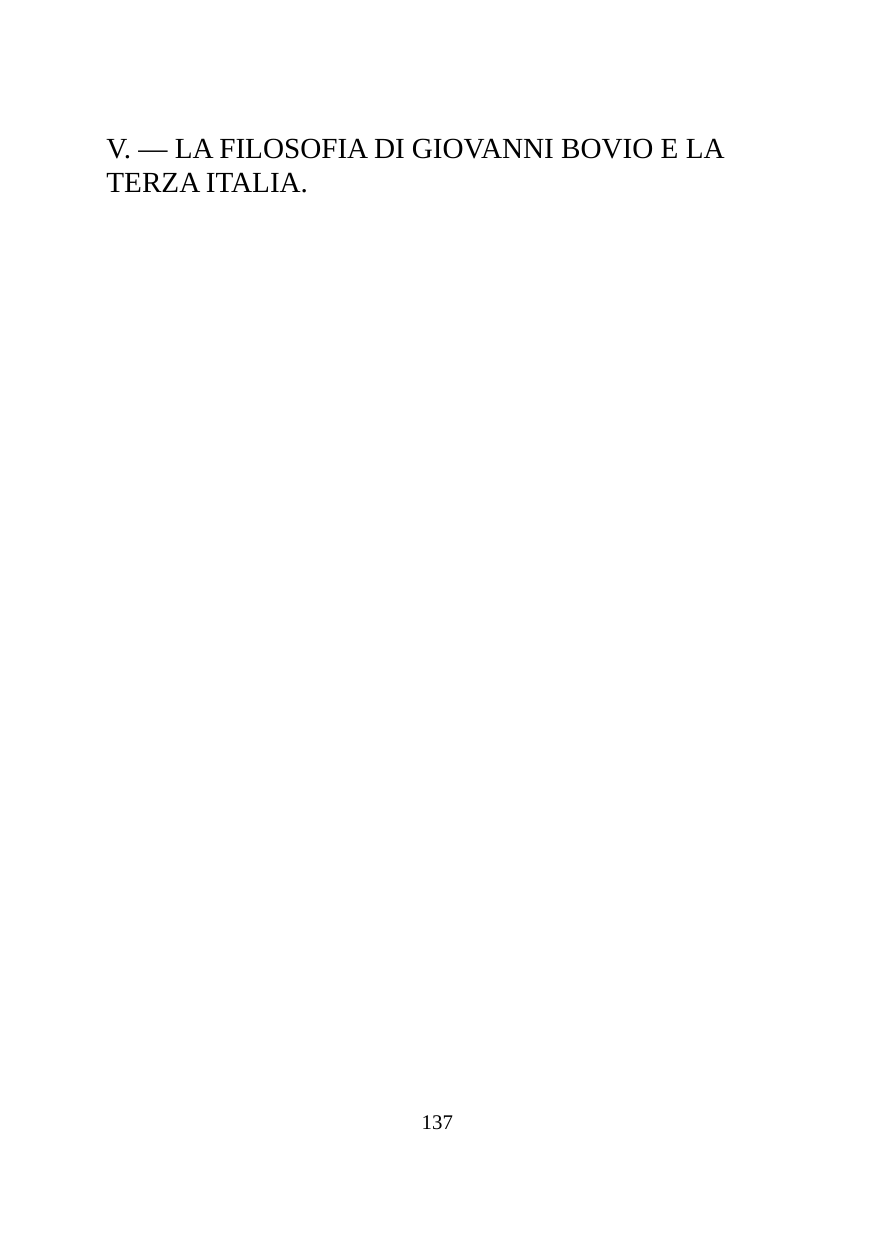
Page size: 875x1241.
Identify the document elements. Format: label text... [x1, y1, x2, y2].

subtitle V. — LA FILOSOFIA DI GIOVANNI BOVIO E LA TERZA ITALIA. [106, 131, 768, 198]
